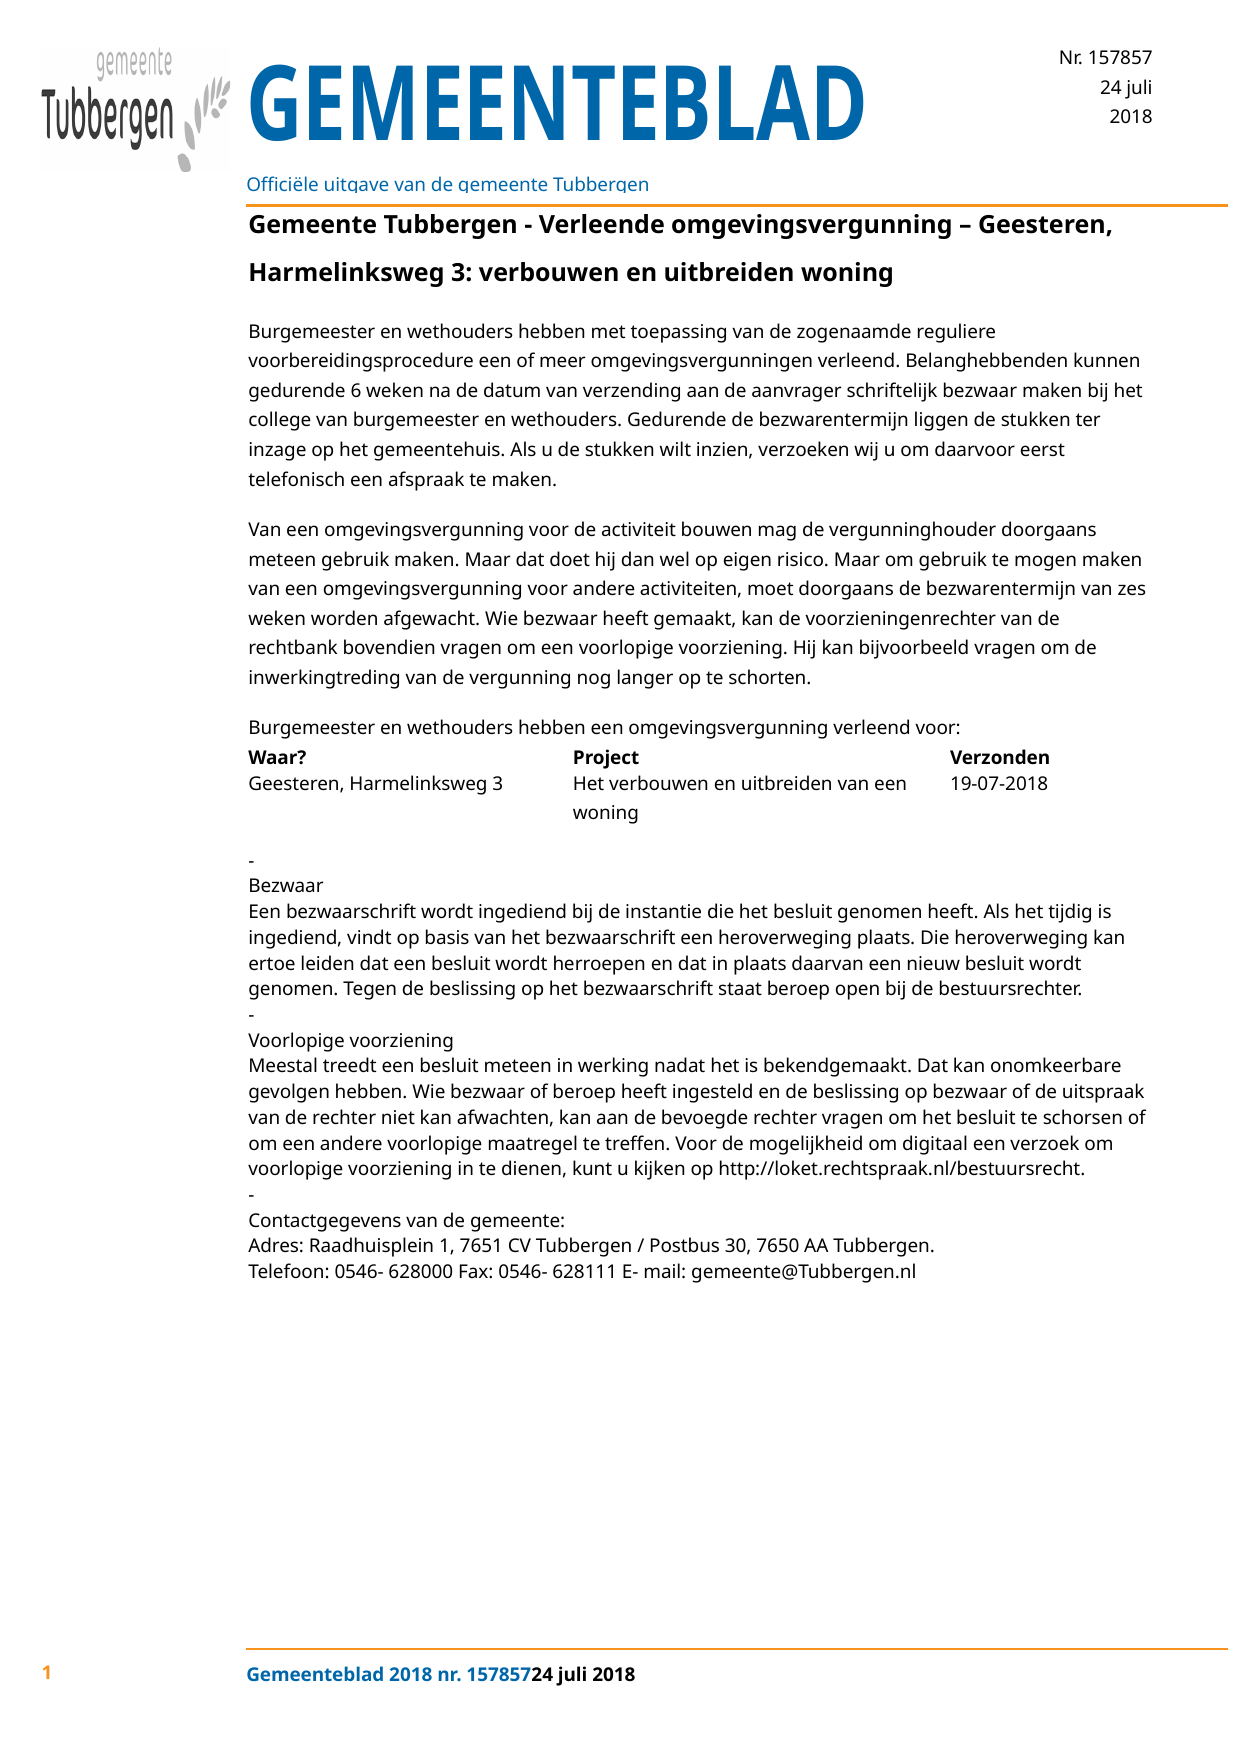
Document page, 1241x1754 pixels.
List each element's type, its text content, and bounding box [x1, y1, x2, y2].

table_header Project [573, 744, 950, 770]
table_header Verzonden [950, 744, 1152, 770]
text - [248, 847, 1152, 872]
picture [41, 47, 231, 172]
text Een bezwaarschrift wordt ingediend bij de instantie die het besluit genomen heeft. Als het tijdig is ingediend, vindt op basis van het bezwaarschrift een heroverweging plaats. Die heroverweging kan ertoe leiden dat een besluit wordt herroepen en dat in plaats daarvan een nieuw besluit wordt genomen. Tegen de beslissing op het bezwaarschrift staat beroep open bij de bestuursrechter. [248, 898, 1152, 1001]
table_cell 19-07-2018 [950, 770, 1152, 825]
text Voorlopige voorziening [248, 1027, 1152, 1053]
text Telefoon: 0546- 628000 Fax: 0546- 628111 E- mail: gemeente@Tubbergen.nl [248, 1258, 1152, 1284]
text Meestal treedt een besluit meteen in werking nadat het is bekendgemaakt. Dat kan onomkeerbare gevolgen hebben. Wie bezwaar of beroep heeft ingesteld en de beslissing op bezwaar of de uitspraak van de rechter niet kan afwachten, kan aan de bevoegde rechter vragen om het besluit te schorsen of om een andere voorlopige maatregel te treffen. Voor de mogelijkheid om digitaal een verzoek om voorlopige voorziening in te dienen, kunt u kijken op http://loket.rechtspraak.nl/bestuursrecht. [248, 1053, 1152, 1181]
text Burgemeester en wethouders hebben met toepassing van de zogenaamde reguliere voorbereidingsprocedure een of meer omgevingsvergunningen verleend. Belanghebbenden kunnen gedurende 6 weken na de datum van verzending aan de aanvrager schriftelijk bezwaar maken bij het college van burgemeester en wethouders. Gedurende de bezwarentermijn liggen de stukken ter inzage op het gemeentehuis. Als u de stukken wilt inzien, verzoeken wij u om daarvoor eerst telefonisch een afspraak te maken. [248, 318, 1152, 492]
text - [248, 1001, 1152, 1027]
text - [248, 1181, 1152, 1207]
text Burgemeester en wethouders hebben een omgevingsvergunning verleend voor: [248, 714, 1152, 740]
text Gemeente Tubbergen - Verleende omgevingsvergunning – Geesteren, Harmelinksweg 3: verbouwen en uitbreiden woning [248, 207, 1152, 288]
table_cell Het verbouwen en uitbreiden van een woning [573, 770, 950, 825]
table_cell Geesteren, Harmelinksweg 3 [248, 770, 573, 825]
text Van een omgevingsvergunning voor de activiteit bouwen mag de vergunninghouder doorgaans meteen gebruik maken. Maar dat doet hij dan wel op eigen risico. Maar om gebruik te mogen maken van een omgevingsvergunning voor andere activiteiten, moet doorgaans de bezwarentermijn van zes weken worden afgewacht. Wie bezwaar heeft gemaakt, kan de voorzieningenrechter van de rechtbank bovendien vragen om een voorlopige voorziening. Hij kan bijvoorbeeld vragen om de inwerkingtreding van de vergunning nog langer op te schorten. [248, 516, 1152, 690]
text Contactgegevens van de gemeente: [248, 1207, 1152, 1233]
table_header Waar? [248, 744, 573, 770]
text Adres: Raadhuisplein 1, 7651 CV Tubbergen / Postbus 30, 7650 AA Tubbergen. [248, 1233, 1152, 1258]
text Bezwaar [248, 872, 1152, 898]
